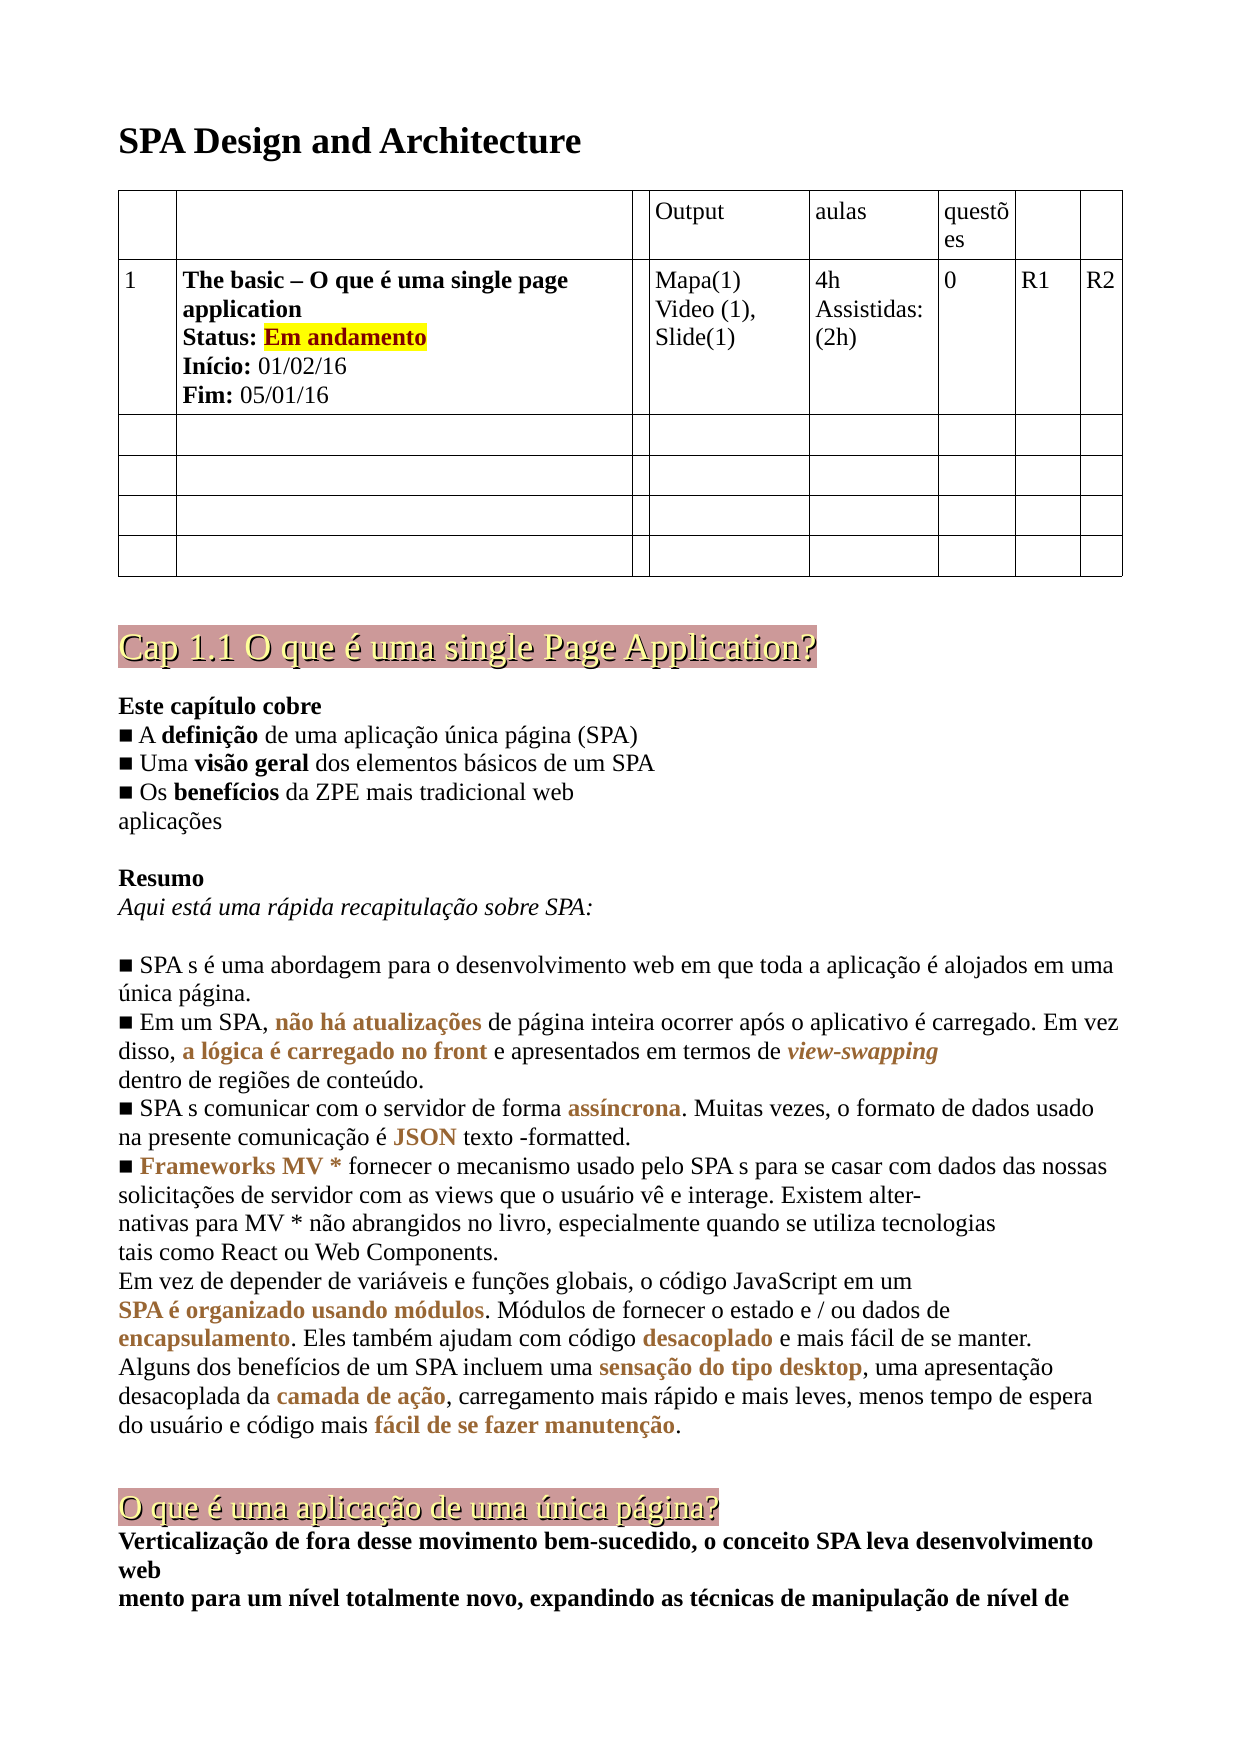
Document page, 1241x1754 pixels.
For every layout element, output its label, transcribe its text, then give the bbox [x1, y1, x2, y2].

table_cell [633, 260, 649, 414]
text O que é uma aplicação de uma única página? Verticalização de fora desse movimento bem-sucedido, o conceito SPA leva desenvolvimento web mento para um nível totalmente novo, expandindo as técnicas de manipulação de nível de [118, 1488, 1122, 1612]
table_cell [177, 415, 632, 455]
table_cell [119, 415, 176, 455]
table_cell [1081, 496, 1122, 535]
text Resumo Aqui está uma rápida recapitulação sobre SPA: ■ SPA s é uma abordagem para o desenvolvimento web em que toda a aplicação é alojados em uma única página. ■ Em um SPA, não há atualizações de página inteira ocorrer após o aplicativo é carregado. Em vez disso, a lógica é carregado no front e apresentados em termos de view-swapping dentro de regiões de conteúdo. ■ SPA s comunicar com o servidor de forma assíncrona. Muitas vezes, o formato de dados usado na presente comunicação é JSON texto -formatted. ■ Frameworks MV * fornecer o mecanismo usado pelo SPA s para se casar com dados das nossas solicitações de servidor com as views que o usuário vê e interage. Existem alter- nativas para MV * não abrangidos no livro, especialmente quando se utiliza tecnologias tais como React ou Web Components. Em vez de depender de variáveis ​​e funções globais, o código JavaScript em um SPA é organizado usando módulos. Módulos de fornecer o estado e / ou dados de encapsulamento. Eles também ajudam com código desacoplado e mais fácil de se manter. Alguns dos benefícios de um SPA incluem uma sensação do tipo desktop, uma apresentação desacoplada da camada de ação, carregamento mais rápido e mais leves, menos tempo de espera do usuário e código mais fácil de se fazer manutenção. [118, 835, 1122, 1438]
table_cell [939, 536, 1015, 576]
table_cell [939, 456, 1015, 495]
table_cell Mapa(1) Video (1), Slide(1) [650, 260, 809, 414]
table_cell [633, 536, 649, 576]
table_header [1081, 191, 1122, 259]
table_header [177, 191, 632, 259]
table_cell [633, 456, 649, 495]
table_header [633, 191, 649, 259]
table_cell [1016, 456, 1080, 495]
table_cell [1016, 536, 1080, 576]
table_cell [119, 456, 176, 495]
table_cell [119, 496, 176, 535]
table_cell [810, 536, 938, 576]
table_cell [650, 415, 809, 455]
table_header Output [650, 191, 809, 259]
table_cell [939, 496, 1015, 535]
table_cell [1081, 536, 1122, 576]
table_cell [650, 496, 809, 535]
table_cell [810, 456, 938, 495]
table_cell [1081, 456, 1122, 495]
table_cell [1016, 415, 1080, 455]
table_header aulas [810, 191, 938, 259]
text Cap 1.1 O que é uma single Page Application? [118, 625, 1122, 668]
text SPA Design and Architecture [118, 118, 1122, 161]
table_cell [633, 415, 649, 455]
table_cell [119, 536, 176, 576]
table_cell [177, 456, 632, 495]
table_header [119, 191, 176, 259]
table_cell [650, 456, 809, 495]
text Este capítulo cobre ■ A definição de uma aplicação única página (SPA) ■ Uma visão geral dos elementos básicos de um SPA ■ Os benefícios da ZPE mais tradicional web aplicações [118, 691, 1122, 835]
table_cell The basic – O que é uma single page application Status: Em andamento Início: 01/02/16 Fim: 05/01/16 [177, 260, 632, 414]
table_cell R1 [1016, 260, 1080, 414]
table_cell [633, 496, 649, 535]
table_cell [1016, 496, 1080, 535]
table_cell 1 [119, 260, 176, 414]
table_cell [939, 415, 1015, 455]
table_header [1016, 191, 1080, 259]
table_header questões [939, 191, 1015, 259]
table_cell [1081, 415, 1122, 455]
table_cell [177, 496, 632, 535]
table_cell [810, 415, 938, 455]
table_cell R2 [1081, 260, 1122, 414]
table_cell [810, 496, 938, 535]
table_cell 4h Assistidas: (2h) [810, 260, 938, 414]
table_cell 0 [939, 260, 1015, 414]
table_cell [177, 536, 632, 576]
table_cell [650, 536, 809, 576]
